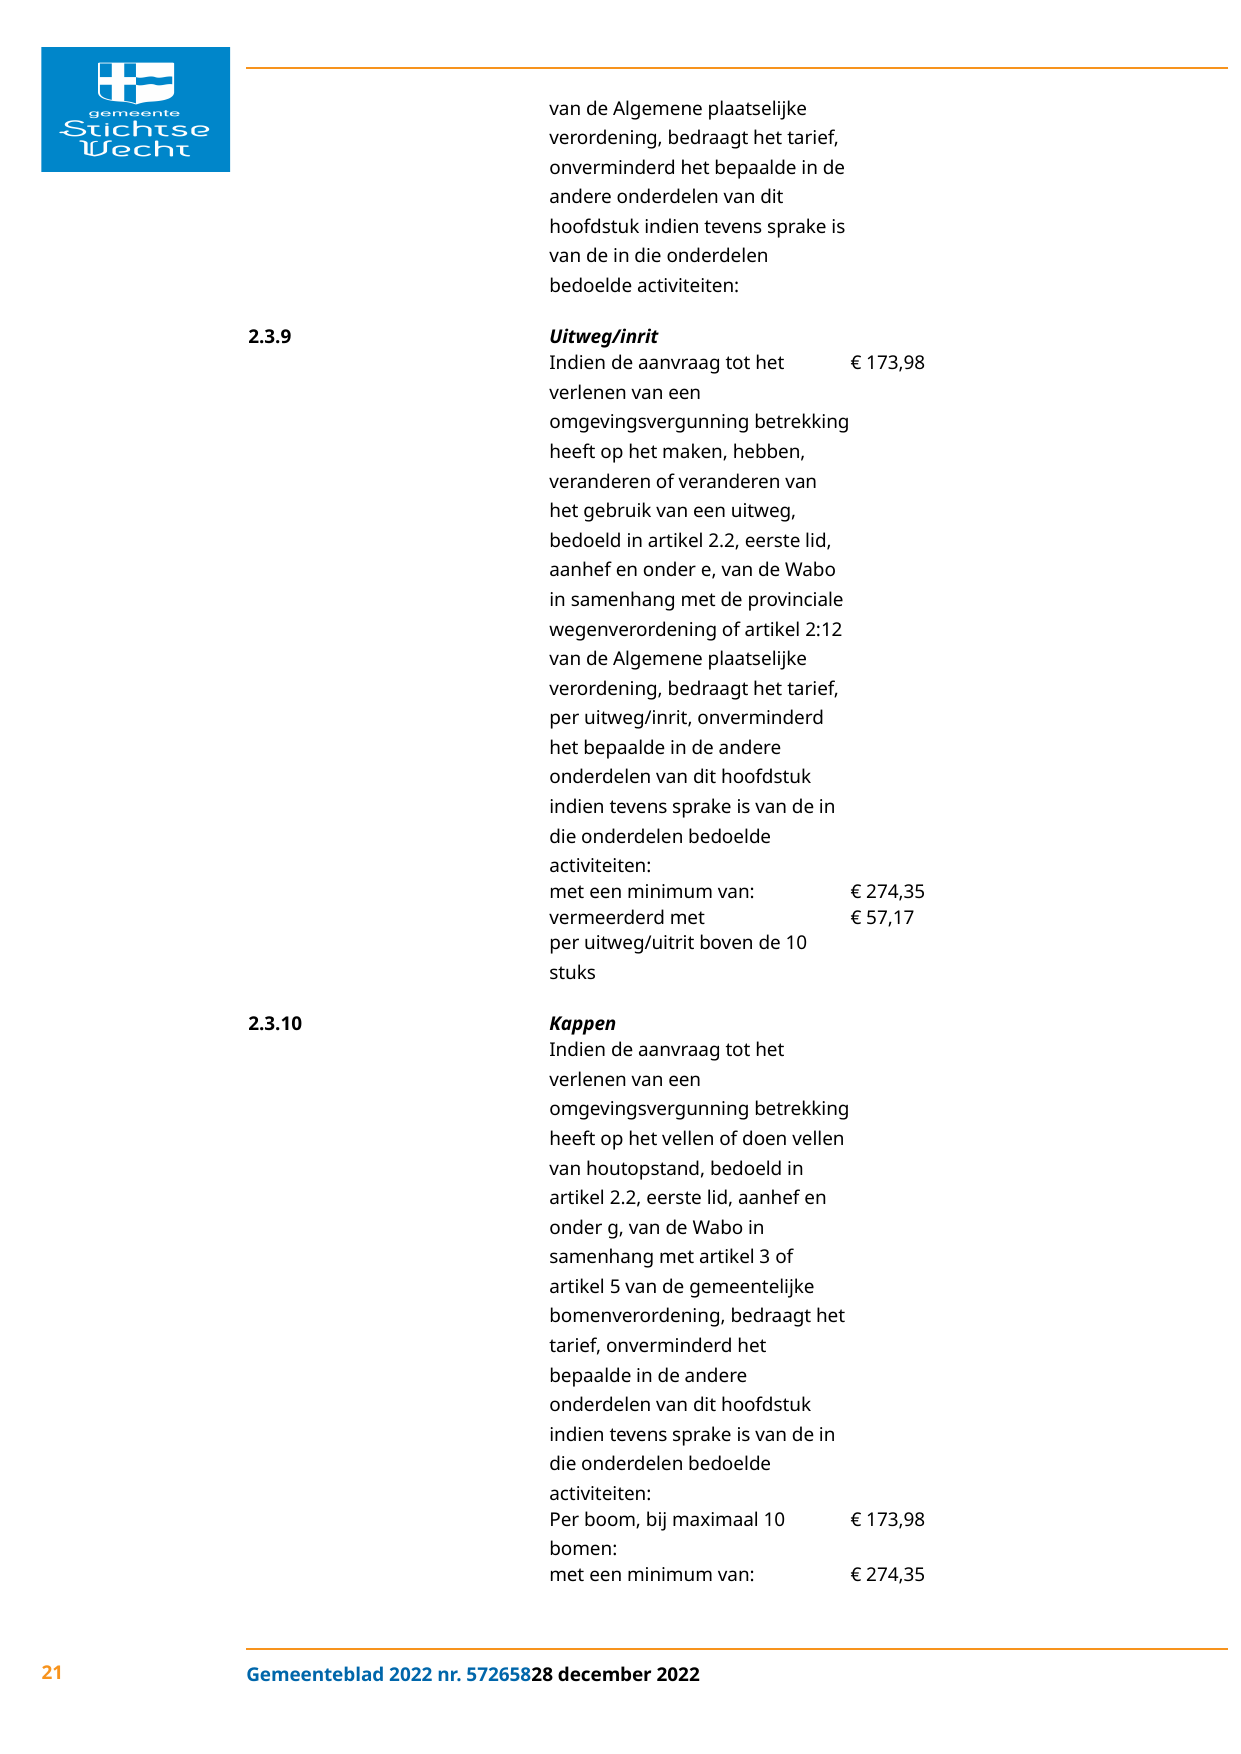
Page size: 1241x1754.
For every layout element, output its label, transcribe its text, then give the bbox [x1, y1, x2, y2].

table_cell [248, 878, 549, 904]
table_cell [248, 1561, 549, 1587]
table_cell [549, 985, 850, 1011]
table_cell € 173,98 [850, 1506, 1152, 1561]
table_cell [248, 95, 549, 298]
table_cell [850, 95, 1152, 298]
table_cell 2.3.10 [248, 1011, 549, 1036]
table_cell [248, 930, 549, 985]
table_cell [850, 930, 1152, 985]
picture [99, 63, 135, 101]
table_cell Per boom, bij maximaal 10 bomen: [549, 1506, 850, 1561]
table_cell 2.3.9 [248, 324, 549, 349]
table_cell per uitweg/uitrit boven de 10 stuks [549, 930, 850, 985]
table_cell Indien de aanvraag tot het verlenen van een omgevingsvergunning betrekking heeft op het vellen of doen vellen van houtopstand, bedoeld in artikel 2.2, eerste lid, aanhef en onder g, van de Wabo in samenhang met artikel 3 of artikel 5 van de gemeentelijke bomenverordening, bedraagt het tarief, onverminderd het bepaalde in de andere onderdelen van dit hoofdstuk indien tevens sprake is van de in die onderdelen bedoelde activiteiten: [549, 1036, 850, 1506]
table_cell Indien de aanvraag tot het verlenen van een omgevingsvergunning betrekking heeft op het maken, hebben, veranderen of veranderen van het gebruik van een uitweg, bedoeld in artikel 2.2, eerste lid, aanhef en onder e, van de Wabo in samenhang met de provinciale wegenverordening of artikel 2:12 van de Algemene plaatselijke verordening, bedraagt het tarief, per uitweg/inrit, onverminderd het bepaalde in de andere onderdelen van dit hoofdstuk indien tevens sprake is van de in die onderdelen bedoelde activiteiten: [549, 350, 850, 878]
table_cell [549, 298, 850, 324]
table_cell € 57,17 [850, 904, 1152, 929]
table_cell met een minimum van: [549, 1561, 850, 1587]
table_cell [248, 904, 549, 929]
table_cell € 274,35 [850, 878, 1152, 904]
table_cell [248, 985, 549, 1011]
table_cell Kappen [549, 1011, 850, 1036]
table_cell [248, 350, 549, 878]
table_cell € 173,98 [850, 350, 1152, 878]
table_cell [248, 298, 549, 324]
table_cell [850, 985, 1152, 1011]
table_cell van de Algemene plaatselijke verordening, bedraagt het tarief, onverminderd het bepaalde in de andere onderdelen van dit hoofdstuk indien tevens sprake is van de in die onderdelen bedoelde activiteiten: [549, 95, 850, 298]
table_cell [248, 1036, 549, 1506]
table_cell [850, 1011, 1152, 1036]
table_cell Uitweg/inrit [549, 324, 850, 349]
table_cell met een minimum van: [549, 878, 850, 904]
table_cell vermeerderd met [549, 904, 850, 929]
table_cell [248, 1506, 549, 1561]
picture [137, 63, 174, 103]
table_cell [850, 1036, 1152, 1506]
table_cell [850, 324, 1152, 349]
table_cell € 274,35 [850, 1561, 1152, 1587]
table_cell [850, 298, 1152, 324]
